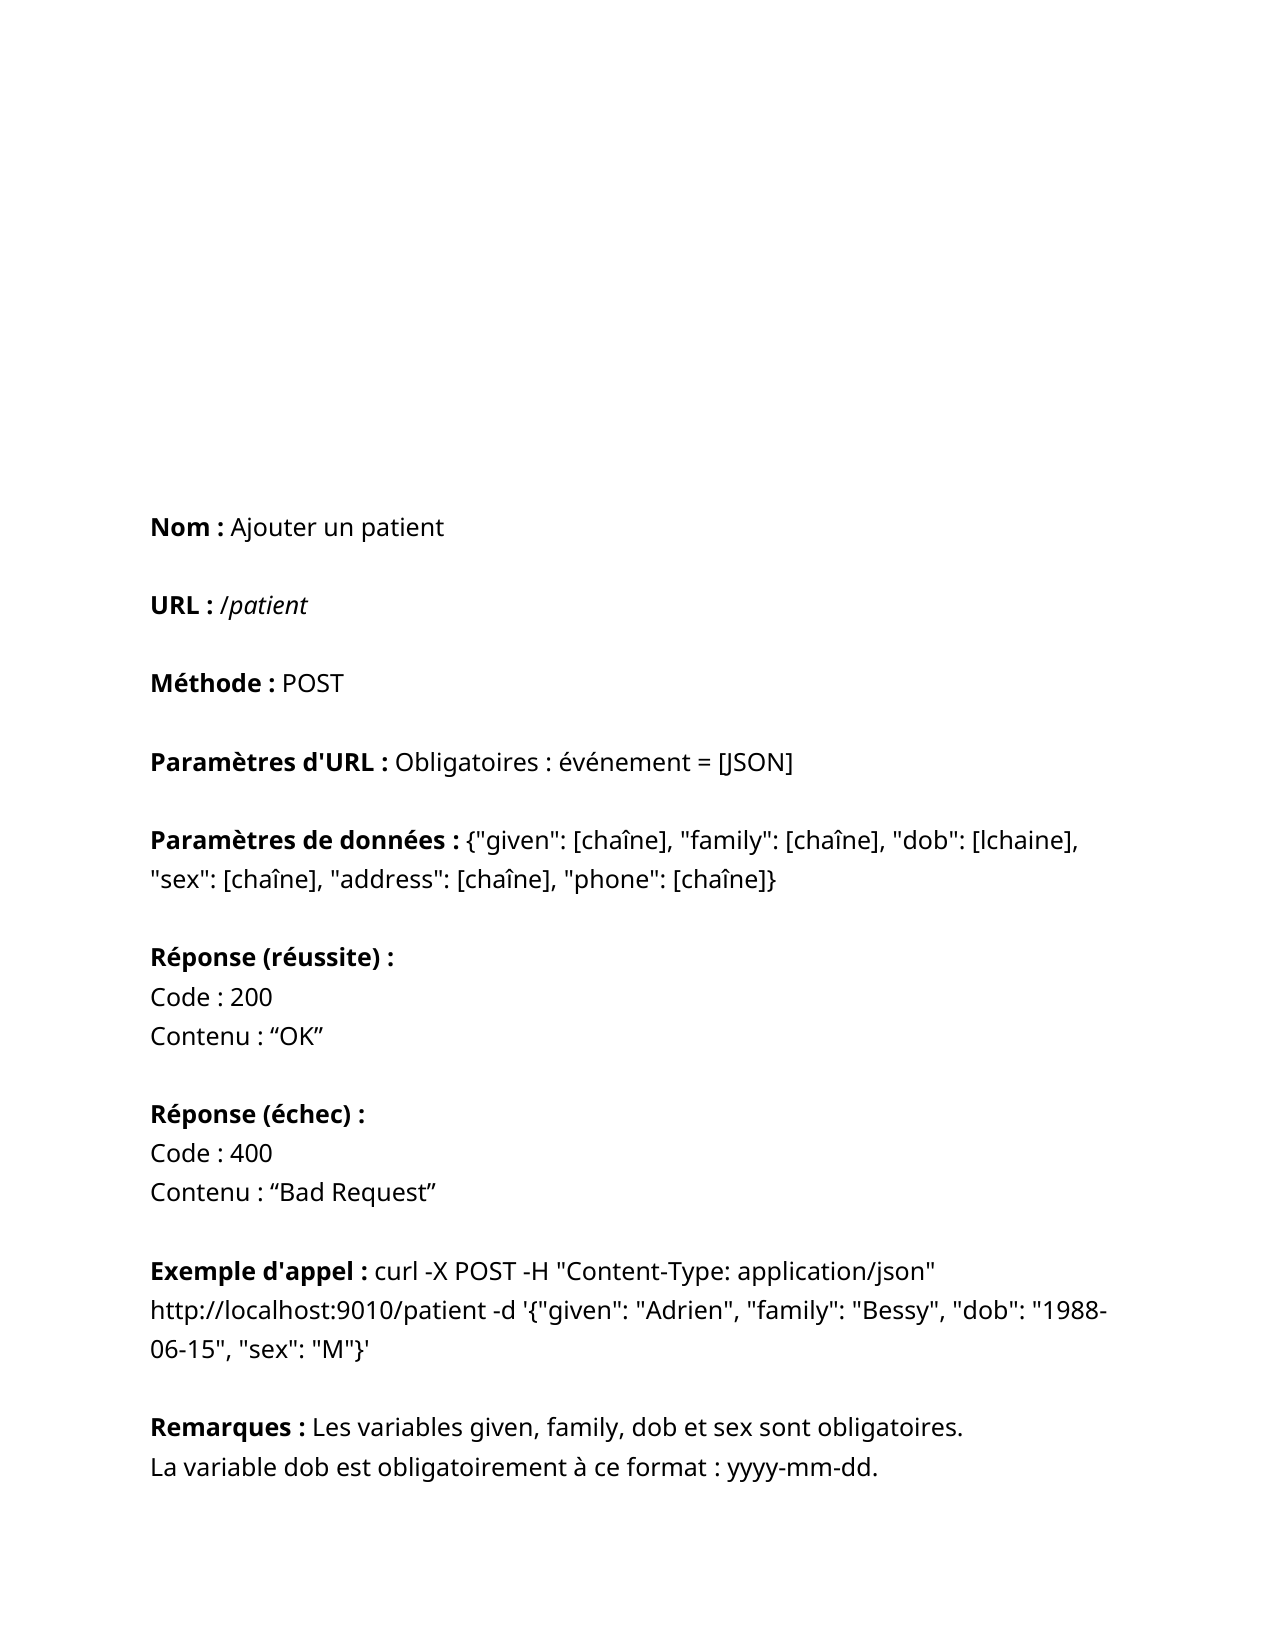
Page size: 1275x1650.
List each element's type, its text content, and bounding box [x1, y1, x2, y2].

text Méthode : POST [150, 666, 1125, 700]
text Code : 400 [150, 1136, 1125, 1170]
text La variable dob est obligatoirement à ce format : yyyy-mm-dd. [150, 1449, 1125, 1483]
text Contenu : “OK” [150, 1018, 1125, 1052]
text Paramètres de données : {"given": [chaîne], "family": [chaîne], "dob": [lchaine], "sex": [chaîne], "address": [chaîne], "phone": [chaîne]} [150, 822, 1125, 896]
text Paramètres d'URL : Obligatoires : événement = [JSON] [150, 744, 1125, 778]
text Nom : Ajouter un patient [150, 509, 1125, 543]
text URL : /patient [150, 587, 1125, 622]
text Remarques : Les variables given, family, dob et sex sont obligatoires. [150, 1410, 1125, 1444]
text Réponse (réussite) : [150, 940, 1125, 974]
text Code : 200 [150, 979, 1125, 1013]
text Contenu : “Bad Request” [150, 1175, 1125, 1209]
text Réponse (échec) : [150, 1097, 1125, 1131]
text Exemple d'appel : curl -X POST -H "Content-Type: application/json" http://localhost:9010/patient -d '{"given": "Adrien", "family": "Bessy", "dob": "1988-06-15", "sex": "M"}' [150, 1253, 1125, 1366]
